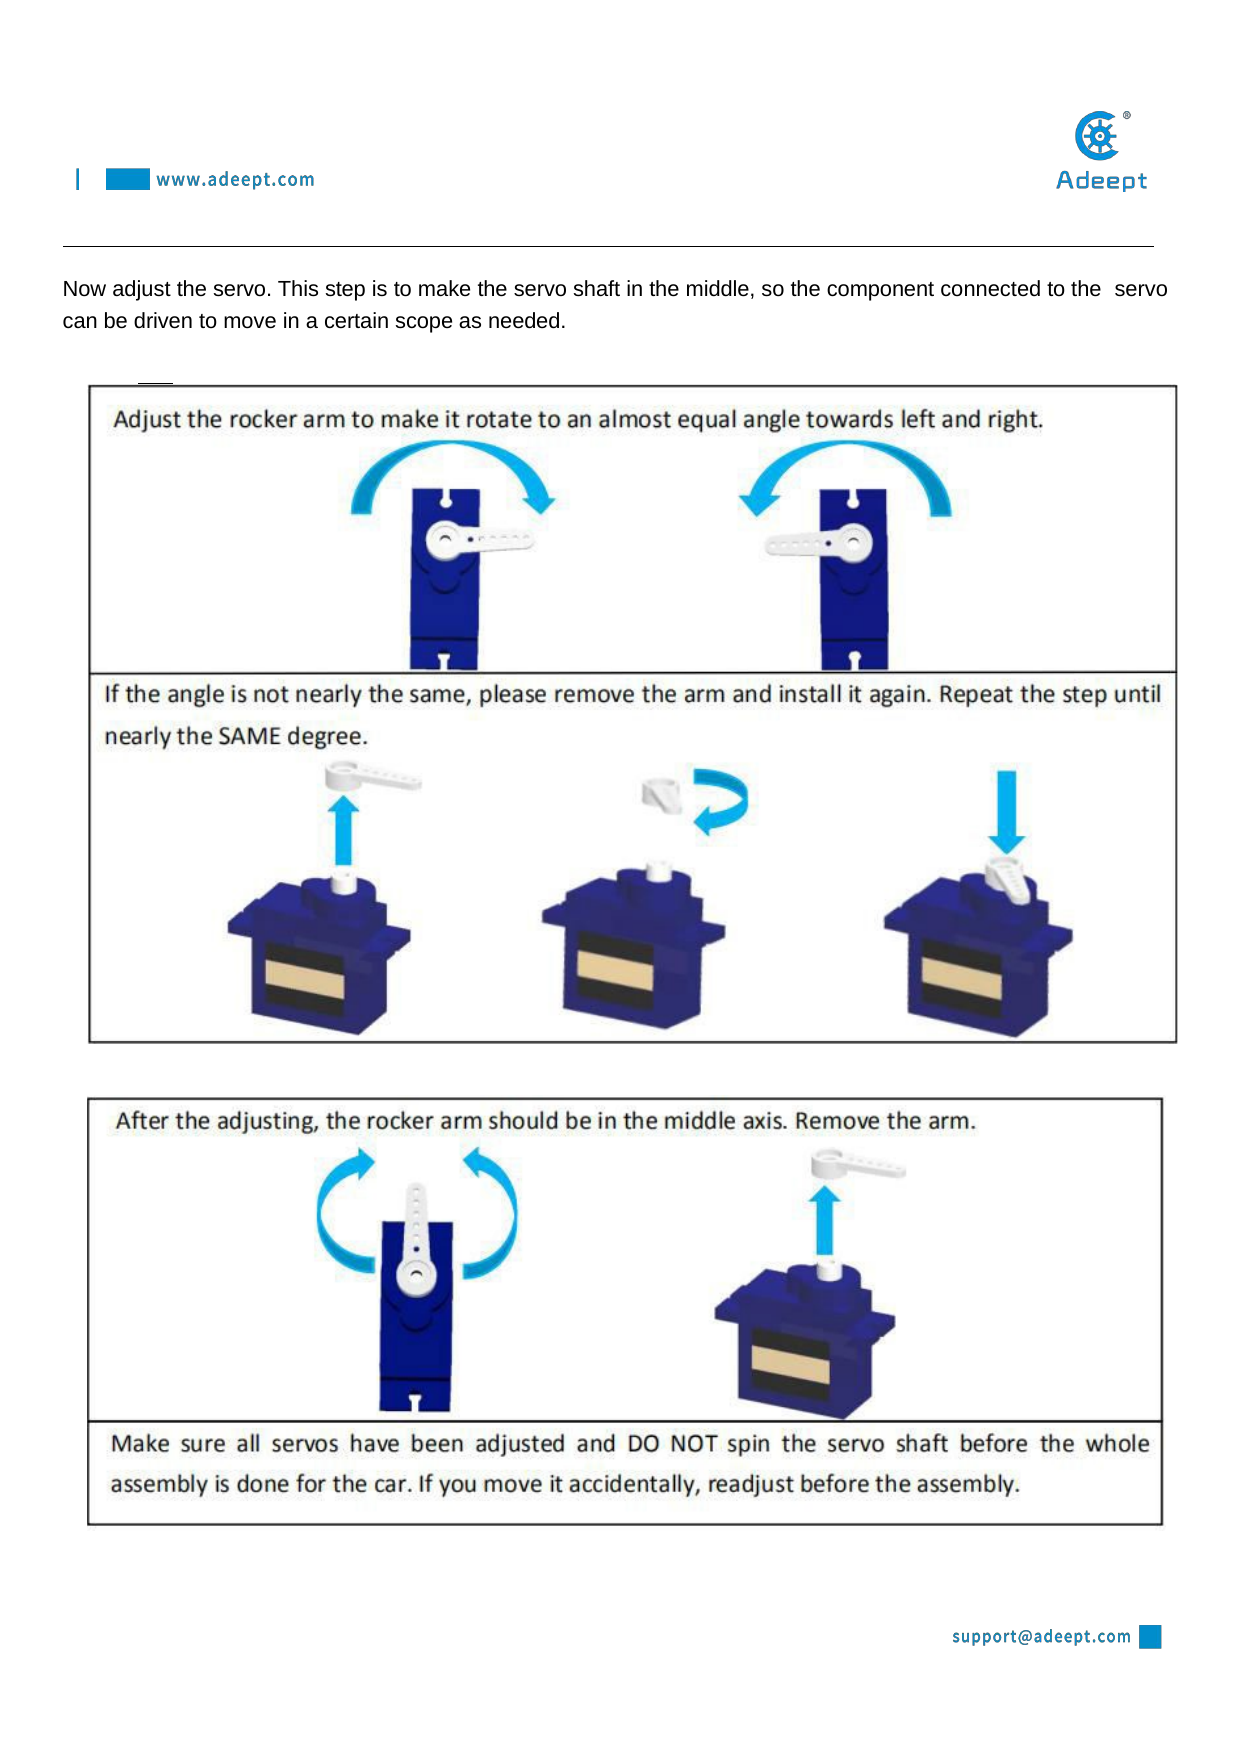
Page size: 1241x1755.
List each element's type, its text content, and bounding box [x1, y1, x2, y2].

text Now adjust the servo. This step is to make the servo shaft in the middle, so the component connected to the servo can be driven to move in a certain scope as needed. [62, 276, 1169, 334]
